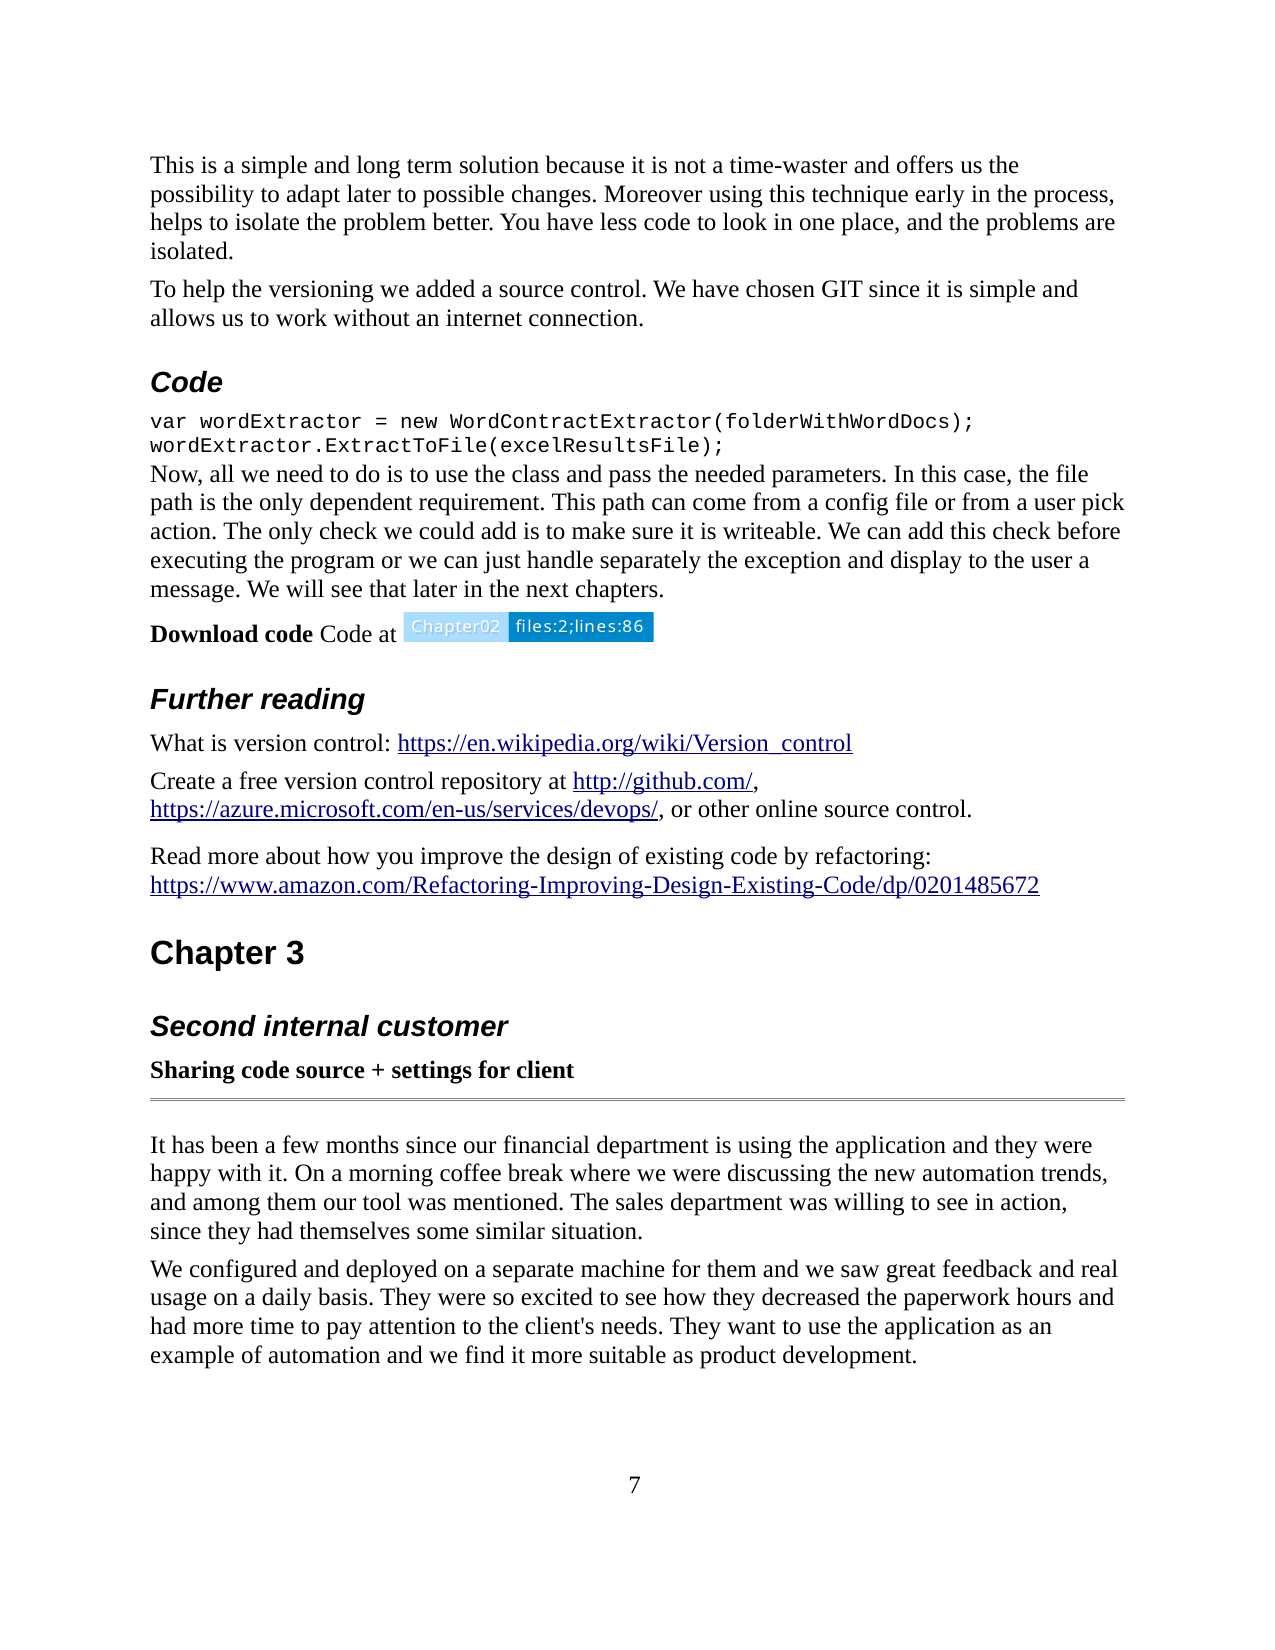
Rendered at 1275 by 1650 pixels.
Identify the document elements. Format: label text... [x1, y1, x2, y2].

subtitle Second internal customer [150, 1009, 1125, 1042]
text What is version control: https://en.wikipedia.org/wiki/Version_control [150, 728, 1125, 757]
subtitle Code [150, 365, 1125, 399]
text Download code Code at [150, 611, 1125, 648]
text To help the versioning we added a source control. We have chosen GIT since it is simple and allows us to work without an internet connection. [150, 274, 1125, 331]
text This is a simple and long term solution because it is not a time-waster and offers us the possibility to adapt later to possible changes. Moreover using this technique early in the process, helps to isolate the problem better. You have less code to look in one place, and the problems are isolated. [150, 150, 1125, 265]
text Sharing code source + settings for client [150, 1055, 1125, 1084]
text wordExtractor.ExtractToFile(excelResultsFile); [150, 435, 1125, 459]
subtitle Chapter 3 [150, 933, 1125, 971]
text var wordExtractor = new WordContractExtractor(folderWithWordDocs); [150, 411, 1125, 435]
text Create a free version control repository at http://github.com/, https://azure.microsoft.com/en-us/services/devops/, or other online source control. [150, 766, 1125, 823]
text Read more about how you improve the design of existing code by refactoring: https://www.amazon.com/Refactoring-Improving-Design-Existing-Code/dp/0201485672 [150, 841, 1125, 899]
subtitle Further reading [150, 682, 1125, 716]
text We configured and deployed on a separate machine for them and we saw great feedback and real usage on a daily basis. They were so excited to see how they decreased the paperwork hours and had more time to pay attention to the client's needs. They want to use the application as an example of automation and we find it more suitable as product development. [150, 1254, 1125, 1369]
text It has been a few months since our financial department is using the application and they were happy with it. On a morning coffee break where we were discussing the new automation trends, and among them our tool was mentioned. The sales department was willing to see in action, since they had themselves some similar situation. [150, 1130, 1125, 1245]
text Now, all we need to do is to use the class and pass the needed parameters. In this case, the file path is the only dependent requirement. This path can come from a config file or from a user pick action. The only check we could add is to make sure it is writeable. We can add this check before executing the program or we can just handle separately the exception and display to the user a message. We will see that later in the next chapters. [150, 459, 1125, 602]
